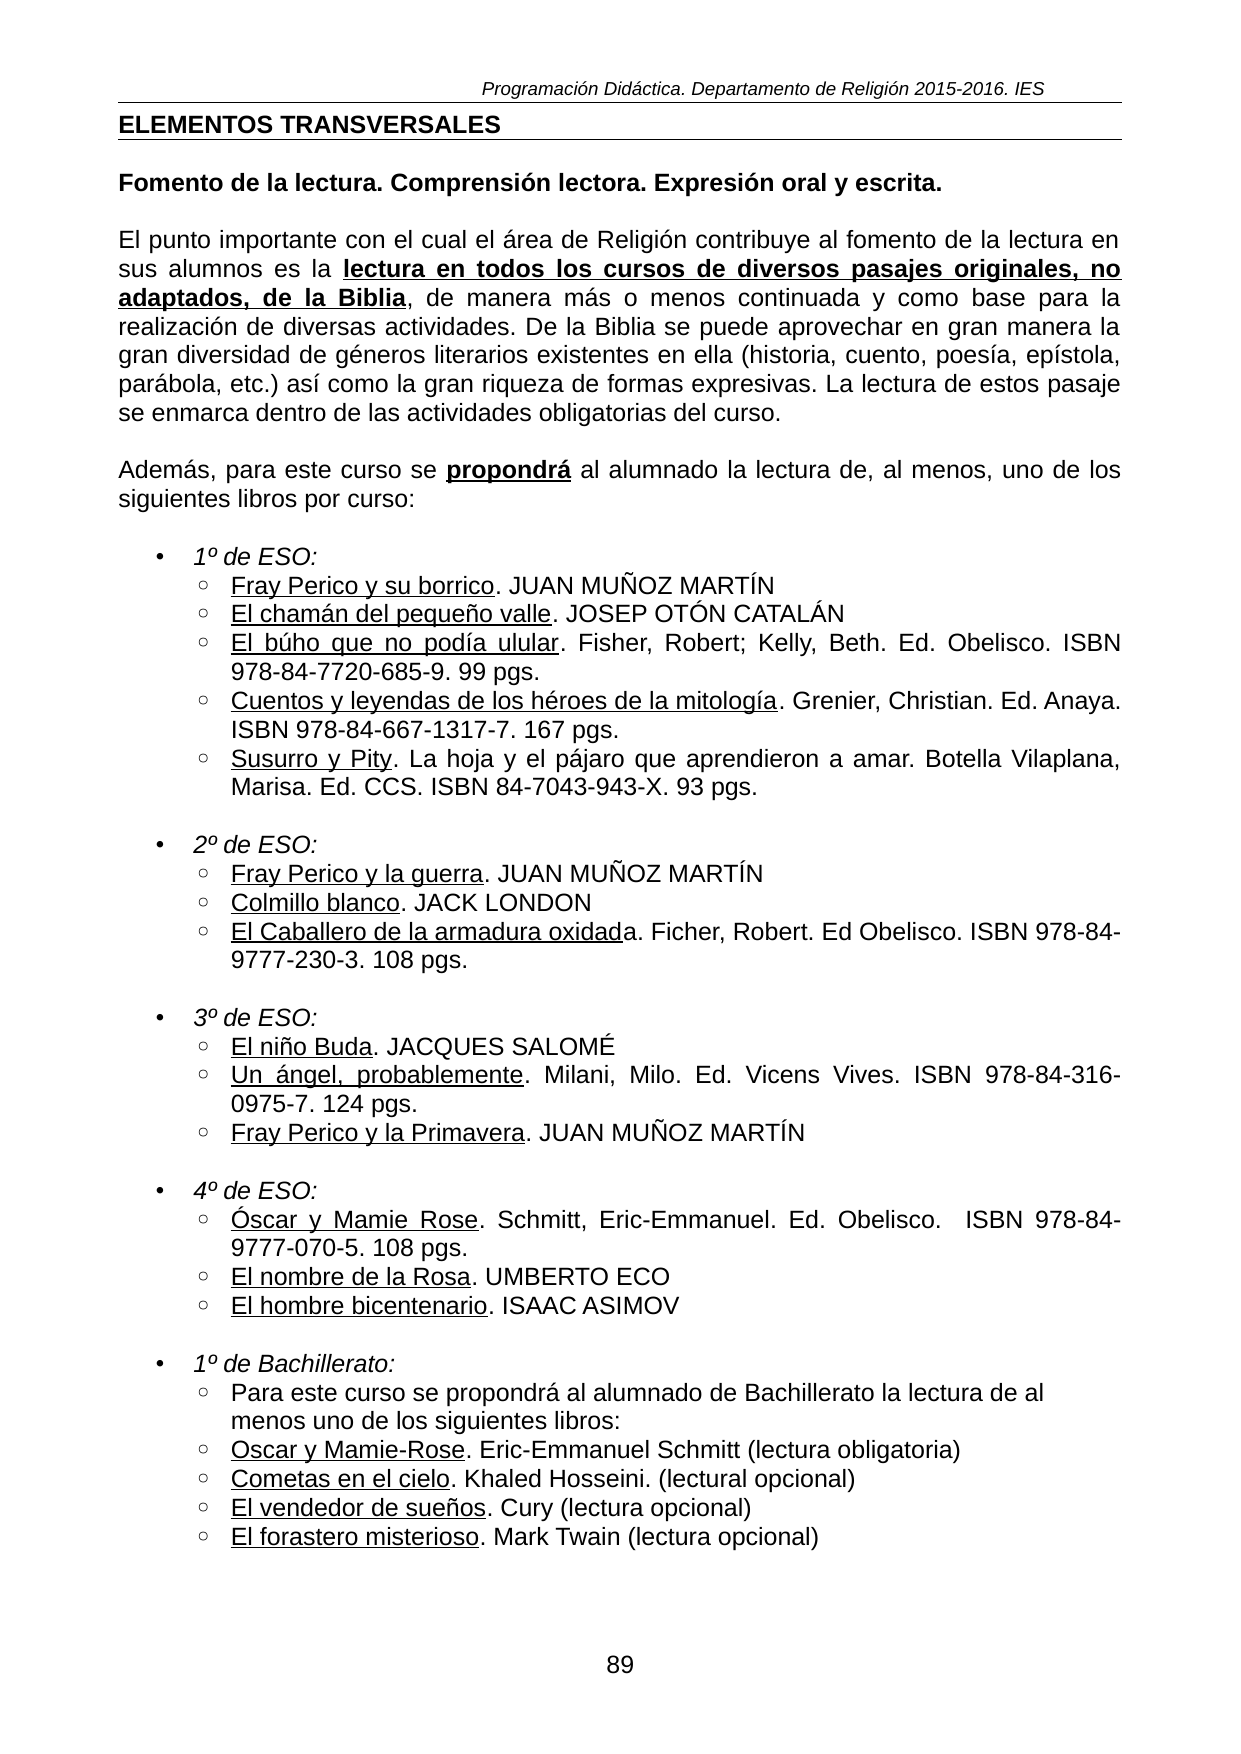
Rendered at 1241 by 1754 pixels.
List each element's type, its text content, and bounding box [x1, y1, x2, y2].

list 3º de ESO: [156, 1003, 1122, 1032]
list Óscar y Mamie Rose. Schmitt, Eric-Emmanuel. Ed. Obelisco. ISBN 978-84-9777-070-5. 108 pgs. [193, 1204, 1122, 1262]
list El búho que no podía ulular. Fisher, Robert; Kelly, Beth. Ed. Obelisco. ISBN 978-84-7720-685-9. 99 pgs. [193, 628, 1122, 686]
text Fomento de la lectura. Comprensión lectora. Expresión oral y escrita. [118, 168, 1122, 197]
list 1º de Bachillerato: [156, 1349, 1122, 1377]
list Para este curso se propondrá al alumnado de Bachillerato la lectura de al menos uno de los siguientes libros: [193, 1377, 1122, 1435]
list 2º de ESO: [156, 830, 1122, 859]
list Cuentos y leyendas de los héroes de la mitología. Grenier, Christian. Ed. Anaya. ISBN 978-84-667-1317-7. 167 pgs. [193, 686, 1122, 743]
list El chamán del pequeño valle. JOSEP OTÓN CATALÁN [193, 599, 1122, 628]
text Además, para este curso se propondrá al alumnado la lectura de, al menos, uno de los siguientes libros por curso: [118, 456, 1122, 513]
list El hombre bicentenario. ISAAC ASIMOV [193, 1291, 1122, 1320]
list Fray Perico y la guerra. JUAN MUÑOZ MARTÍN [193, 859, 1122, 888]
list Oscar y Mamie-Rose. Eric-Emmanuel Schmitt (lectura obligatoria) [193, 1435, 1122, 1464]
list Susurro y Pity. La hoja y el pájaro que aprendieron a amar. Botella Vilaplana, Marisa. Ed. CCS. ISBN 84-7043-943-X. 93 pgs. [193, 743, 1122, 801]
list Un ángel, probablemente. Milani, Milo. Ed. Vicens Vives. ISBN 978-84-316-0975-7. 124 pgs. [193, 1061, 1122, 1118]
list Cometas en el cielo. Khaled Hosseini. (lectural opcional) [193, 1464, 1122, 1493]
text ELEMENTOS TRANSVERSALES [118, 110, 1122, 139]
list El nombre de la Rosa. UMBERTO ECO [193, 1262, 1122, 1291]
list El Caballero de la armadura oxidada. Ficher, Robert. Ed Obelisco. ISBN 978-84-9777-230-3. 108 pgs. [193, 916, 1122, 974]
list 1º de ESO: [156, 542, 1122, 571]
list El forastero misterioso. Mark Twain (lectura opcional) [193, 1522, 1122, 1551]
list Fray Perico y la Primavera. JUAN MUÑOZ MARTÍN [193, 1118, 1122, 1147]
list El vendedor de sueños. Cury (lectura opcional) [193, 1493, 1122, 1522]
list Colmillo blanco. JACK LONDON [193, 888, 1122, 916]
list El niño Buda. JACQUES SALOMÉ [193, 1032, 1122, 1061]
list Fray Perico y su borrico. JUAN MUÑOZ MARTÍN [193, 571, 1122, 599]
list 4º de ESO: [156, 1176, 1122, 1204]
text El punto importante con el cual el área de Religión contribuye al fomento de la lectura en sus alumnos es la lectura en todos los cursos de diversos pasajes originales, no adaptados, de la Biblia, de manera más o menos continuada y como base para la realización de diversas actividades. De la Biblia se puede aprovechar en gran manera la gran diversidad de géneros literarios existentes en ella (historia, cuento, poesía, epístola, parábola, etc.) así como la gran riqueza de formas expresivas. La lectura de estos pasaje se enmarca dentro de las actividades obligatorias del curso. [118, 226, 1122, 427]
